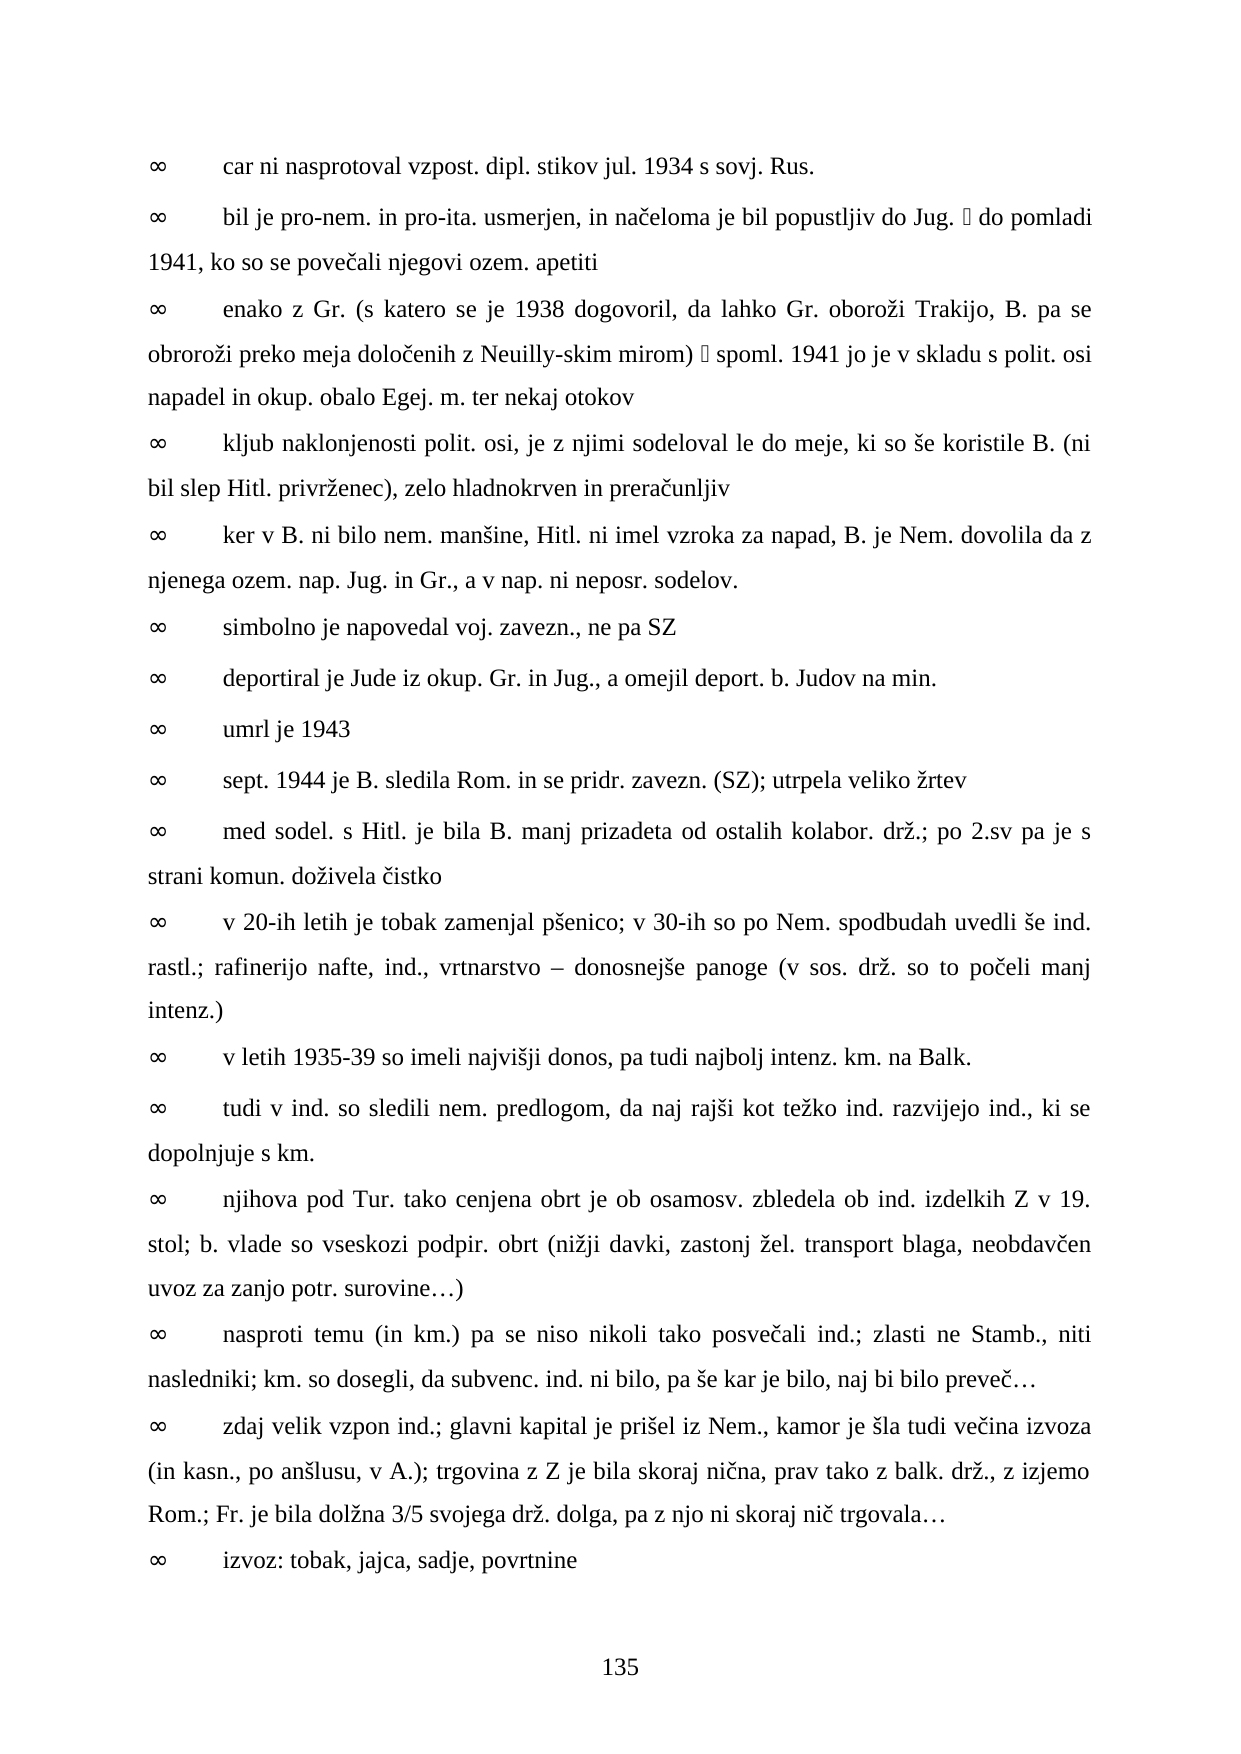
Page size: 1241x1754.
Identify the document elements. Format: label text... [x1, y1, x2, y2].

list sept. 1944 je B. sledila Rom. in se pridr. zavezn. (SZ); utrpela veliko žrtev [148, 761, 1092, 795]
list enako z Gr. (s katero se je 1938 dogovoril, da lahko Gr. oboroži Trakijo, B. pa se obroroži preko meja določenih z Neuilly-skim mirom)  spoml. 1941 jo je v skladu s polit. osi napadel in okup. obalo Egej. m. ter nekaj otokov [148, 290, 1092, 411]
list kljub naklonjenosti polit. osi, je z njimi sodeloval le do meje, ki so še koristile B. (ni bil slep Hitl. privrženec), zelo hladnokrven in preračunljiv [148, 425, 1092, 502]
list ker v B. ni bilo nem. manšine, Hitl. ni imel vzroka za napad, B. je Nem. dovolila da z njenega ozem. nap. Jug. in Gr., a v nap. ni neposr. sodelov. [148, 517, 1092, 594]
list deportiral je Jude iz okup. Gr. in Jug., a omejil deport. b. Judov na min. [148, 659, 1092, 693]
list njihova pod Tur. tako cenjena obrt je ob osamosv. zbledela ob ind. izdelkih Z v 19. stol; b. vlade so vseskozi podpir. obrt (nižji davki, zastonj žel. transport blaga, neobdavčen uvoz za zanjo potr. surovine…) [148, 1181, 1092, 1301]
list zdaj velik vzpon ind.; glavni kapital je prišel iz Nem., kamor je šla tudi večina izvoza (in kasn., po anšlusu, v A.); trgovina z Z je bila skoraj nična, prav tako z balk. drž., z izjemo Rom.; Fr. je bila dolžna 3/5 svojega drž. dolga, pa z njo ni skoraj nič trgovala… [148, 1407, 1092, 1528]
list umrl je 1943 [148, 710, 1092, 744]
list bil je pro-nem. in pro-ita. usmerjen, in načeloma je bil popustljiv do Jug.  do pomladi 1941, ko so se povečali njegovi ozem. apetiti [148, 199, 1092, 276]
list v 20-ih letih je tobak zamenjal pšenico; v 30-ih so po Nem. spodbudah uvedli še ind. rastl.; rafinerijo nafte, ind., vrtnarstvo – donosnejše panoge (v sos. drž. so to počeli manj intenz.) [148, 904, 1092, 1024]
list simbolno je napovedal voj. zavezn., ne pa SZ [148, 608, 1092, 642]
list v letih 1935-39 so imeli najvišji donos, pa tudi najbolj intenz. km. na Balk. [148, 1038, 1092, 1073]
list nasproti temu (in km.) pa se niso nikoli tako posvečali ind.; zlasti ne Stamb., niti nasledniki; km. so dosegli, da subvenc. ind. ni bilo, pa še kar je bilo, naj bi bilo preveč… [148, 1316, 1092, 1393]
list car ni nasprotoval vzpost. dipl. stikov jul. 1934 s sovj. Rus. [148, 148, 1092, 182]
list izvoz: tobak, jajca, sadje, povrtnine [148, 1542, 1092, 1576]
list tudi v ind. so sledili nem. predlogom, da naj rajši kot težko ind. razvijejo ind., ki se dopolnjuje s km. [148, 1089, 1092, 1167]
list med sodel. s Hitl. je bila B. manj prizadeta od ostalih kolabor. drž.; po 2.sv pa je s strani komun. doživela čistko [148, 812, 1092, 889]
